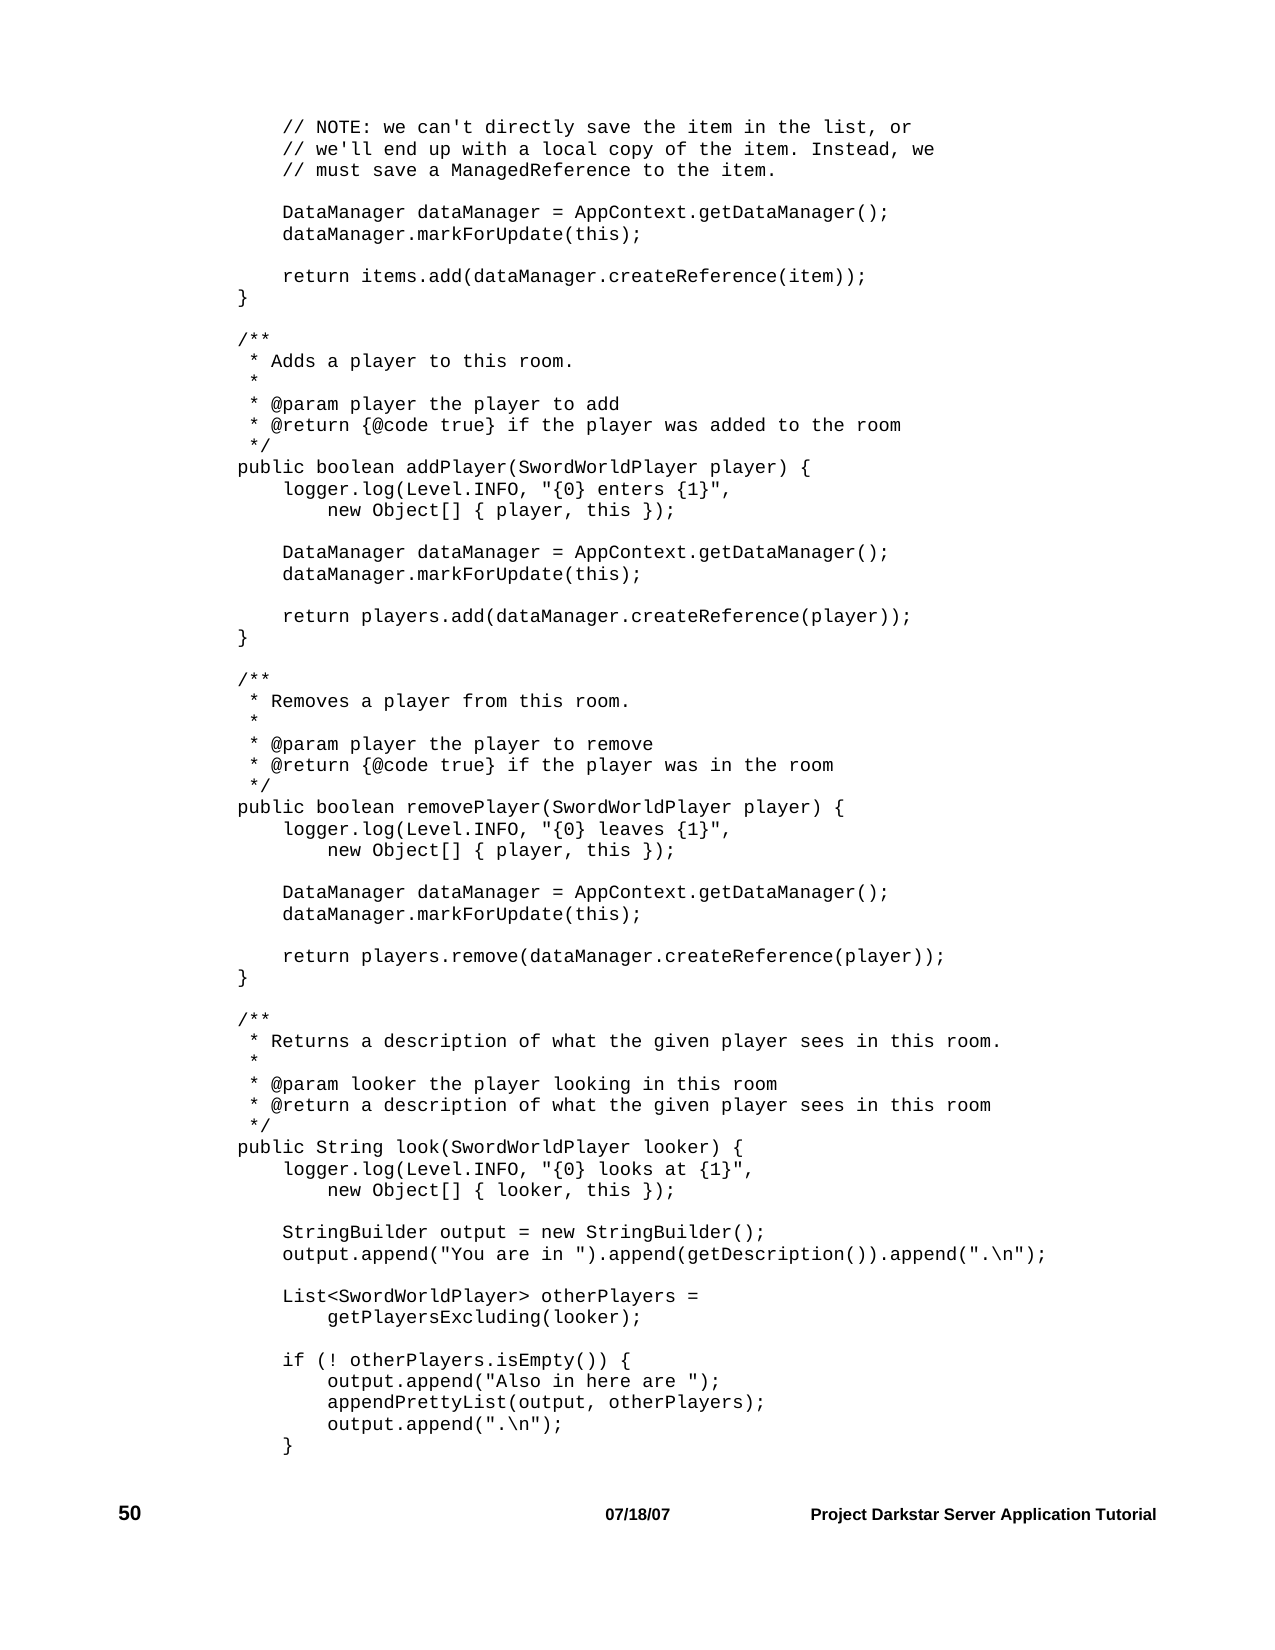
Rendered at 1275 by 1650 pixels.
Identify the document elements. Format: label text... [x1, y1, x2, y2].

text // NOTE: we can't directly save the item in the list, or // we'll end up with a local copy of the item. Instead, we // must save a ManagedReference to the item. DataManager dataManager = AppContext.getDataManager(); dataManager.markForUpdate(this); return items.add(dataManager.createReference(item)); } /** * Adds a player to this room. * * @param player the player to add * @return {@code true} if the player was added to the room */ public boolean addPlayer(SwordWorldPlayer player) { logger.log(Level.INFO, "{0} enters {1}", new Object[] { player, this }); DataManager dataManager = AppContext.getDataManager(); dataManager.markForUpdate(this); return players.add(dataManager.createReference(player)); } /** * Removes a player from this room. * * @param player the player to remove * @return {@code true} if the player was in the room */ public boolean removePlayer(SwordWorldPlayer player) { logger.log(Level.INFO, "{0} leaves {1}", new Object[] { player, this }); DataManager dataManager = AppContext.getDataManager(); dataManager.markForUpdate(this); return players.remove(dataManager.createReference(player)); } /** * Returns a description of what the given player sees in this room. * * @param looker the player looking in this room * @return a description of what the given player sees in this room */ public String look(SwordWorldPlayer looker) { logger.log(Level.INFO, "{0} looks at {1}", new Object[] { looker, this }); StringBuilder output = new StringBuilder(); output.append("You are in ").append(getDescription()).append(".\n"); List<SwordWorldPlayer> otherPlayers = getPlayersExcluding(looker); if (! otherPlayers.isEmpty()) { output.append("Also in here are "); appendPrettyList(output, otherPlayers); output.append(".\n"); } [192, 118, 1098, 1457]
